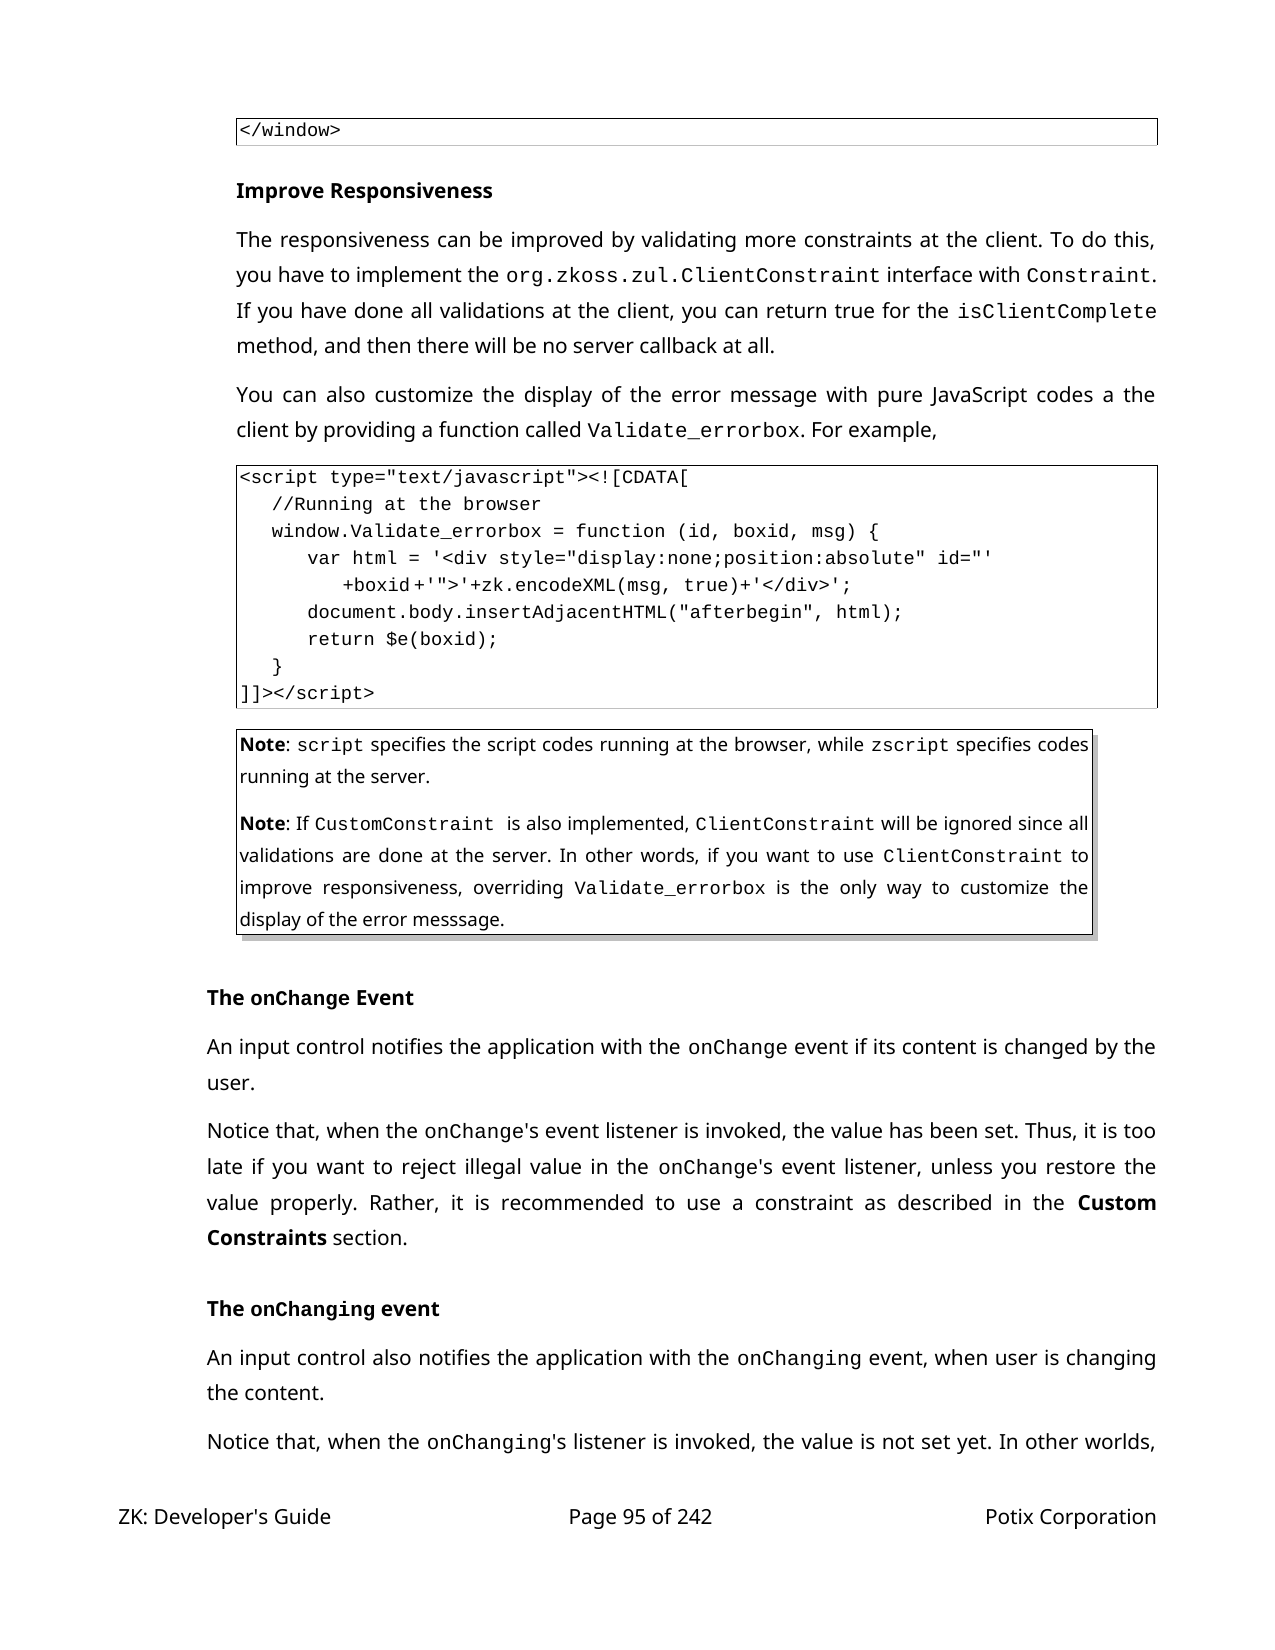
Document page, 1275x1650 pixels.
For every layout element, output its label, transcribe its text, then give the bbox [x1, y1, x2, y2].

text Notice that, when the onChange's event listener is invoked, the value has been set. Thus, it is too late if you want to reject illegal value in the onChange's event listener, unless you restore the value properly. Rather, it is recommended to use a constraint as described in the Custom Constraints section. [207, 1117, 1157, 1251]
text An input control notifies the application with the onChange event if its content is changed by the user. [207, 1032, 1157, 1096]
text <script type="text/javascript"><![CDATA[ [237, 466, 1157, 489]
text +boxid +'">'+zk.encodeXML(msg, true)+'</div>'; [237, 573, 1157, 597]
text An input control also notifies the application with the onChanging event, when user is changing the content. [207, 1343, 1157, 1407]
subtitle The onChanging event [207, 1294, 1157, 1322]
text document.body.insertAdjacentHTML("afterbegin", html); return $e(boxid); } [237, 600, 1157, 678]
text You can also customize the display of the error message with pure JavaScript codes a the client by providing a function called Validate_errorbox. For example, [236, 380, 1157, 444]
text ]]></script> [237, 681, 1157, 708]
text Note: script specifies the script codes running at the browser, while zscript specifies codes running at the server. [237, 730, 1092, 789]
text Note: If CustomConstraint is also implemented, ClientConstraint will be ignored since all validations are done at the server. In other words, if you want to use ClientConstraint to improve responsiveness, overriding Validate_errorbox is the only way to customize the display of the error messsage. [237, 807, 1092, 934]
text </window> [237, 119, 1157, 145]
text var html = '<div style="display:none;position:absolute" id="' [237, 546, 1157, 570]
text //Running at the browser [237, 492, 1157, 516]
subtitle Improve Responsiveness [236, 176, 1157, 204]
subtitle The onChange Event [207, 983, 1157, 1012]
text Notice that, when the onChanging's listener is invoked, the value is not set yet. In other worlds, [207, 1427, 1157, 1456]
text The responsiveness can be improved by validating more constraints at the client. To do this, you have to implement the org.zkoss.zul.ClientConstraint interface with Constraint. If you have done all validations at the client, you can return true for the isClientComplete method, and then there will be no server callback at all. [236, 225, 1157, 359]
text window.Validate_errorbox = function (id, boxid, msg) { [237, 519, 1157, 543]
